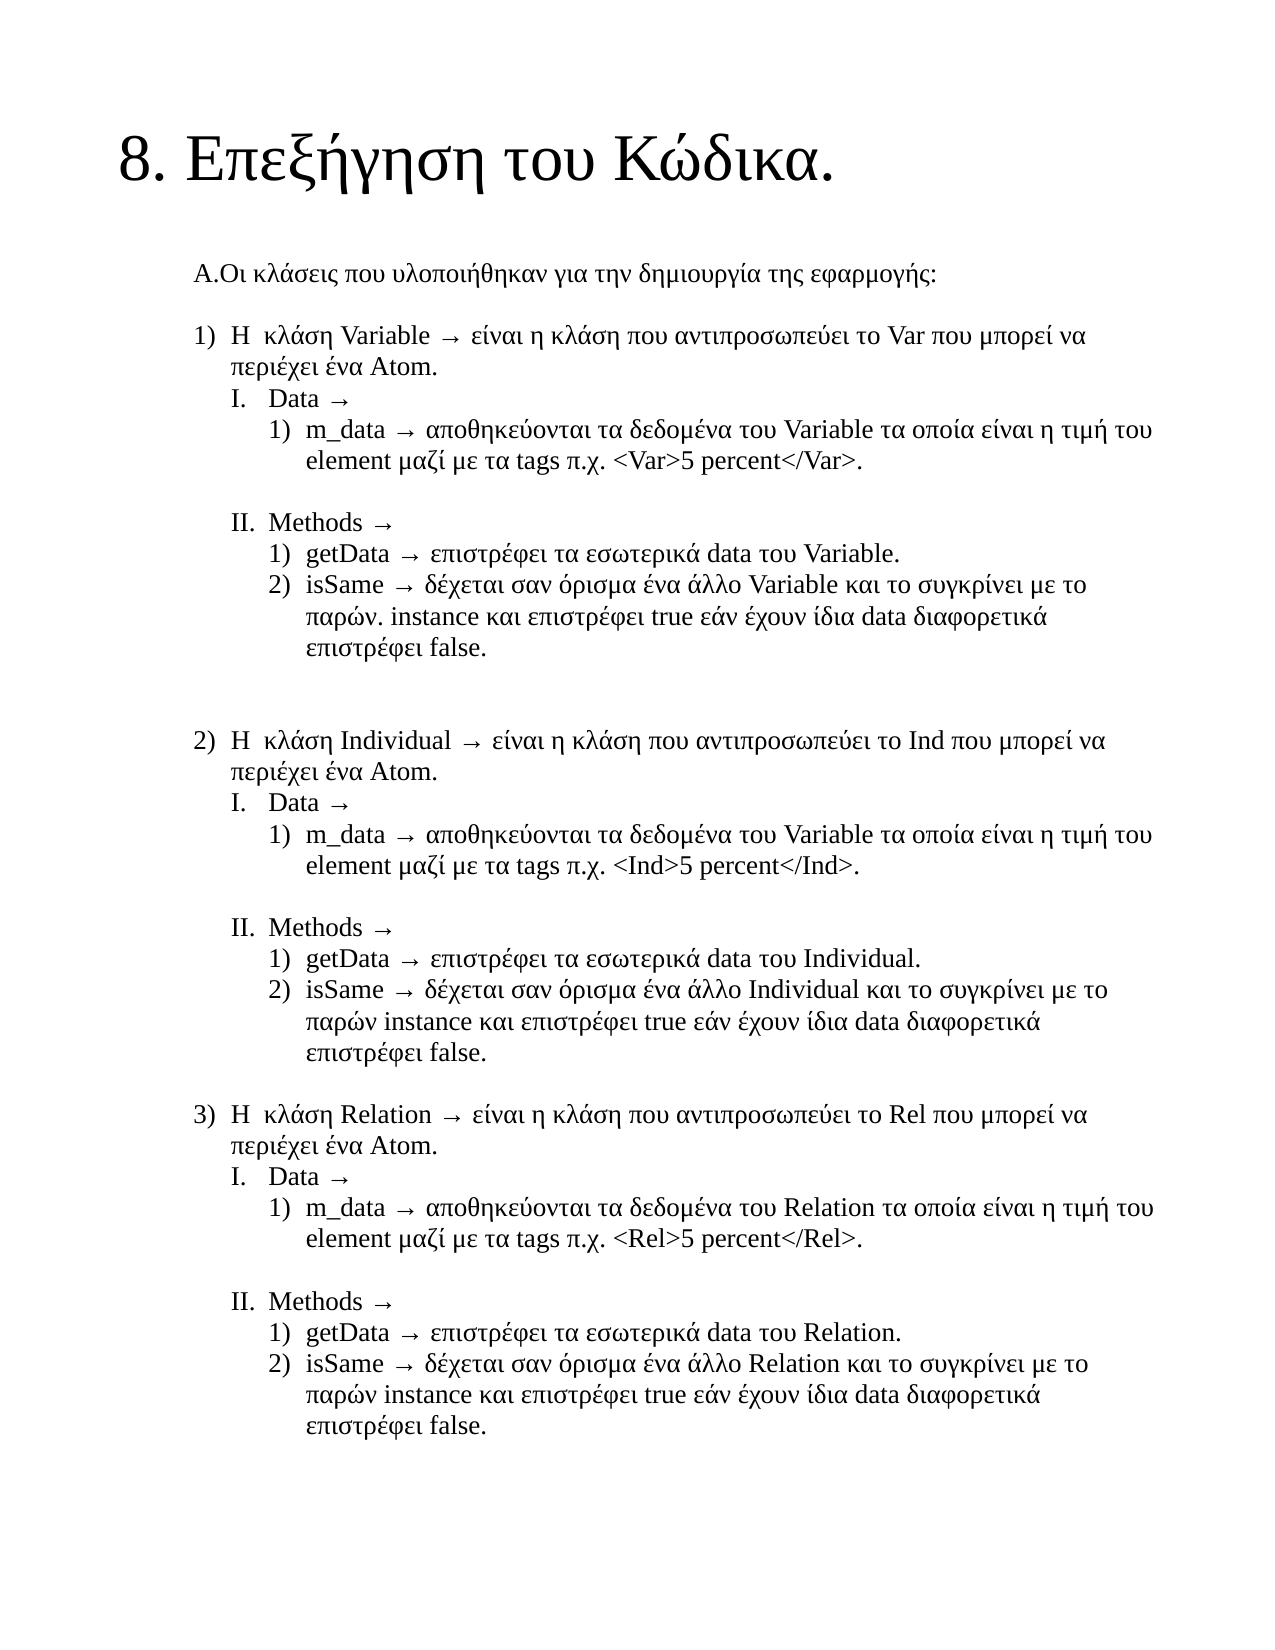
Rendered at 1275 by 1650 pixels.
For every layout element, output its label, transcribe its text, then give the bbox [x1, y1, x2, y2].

text 8. Επεξήγηση του Κώδικα. [118, 118, 1157, 195]
list isSame → δέχεται σαν όρισμα ένα άλλο Individual και το συγκρίνει με το παρών instance και επιστρέφει true εάν έχουν ίδια data διαφορετικά επιστρέφει false. [268, 973, 1157, 1067]
list Data → [231, 1160, 1157, 1191]
list Η κλάση Variable → είναι η κλάση που αντιπροσωπεύει το Var που μπορεί να περιέχει ένα Atom. [193, 319, 1157, 382]
list isSame → δέχεται σαν όρισμα ένα άλλο Variable και το συγκρίνει με το παρών. instance και επιστρέφει true εάν έχουν ίδια data διαφορετικά επιστρέφει false. [268, 568, 1157, 662]
list Data → [231, 787, 1157, 818]
list Data → [231, 382, 1157, 413]
list getData → επιστρέφει τα εσωτερικά data του Variable. [268, 537, 1157, 568]
list m_data → αποθηκεύονται τα δεδομένα του Relation τα οποία είναι η τιμή του element μαζί με τα tags π.χ. <Rel>5 percent</Rel>. [268, 1191, 1157, 1254]
list Methods → [231, 1285, 1157, 1316]
list Methods → [231, 911, 1157, 942]
list isSame → δέχεται σαν όρισμα ένα άλλο Relation και το συγκρίνει με το παρών instance και επιστρέφει true εάν έχουν ίδια data διαφορετικά επιστρέφει false. [268, 1347, 1157, 1441]
list Α.Οι κλάσεις που υλοποιήθηκαν για την δημιουργία της εφαρμογής: [156, 257, 1157, 288]
list m_data → αποθηκεύονται τα δεδομένα του Variable τα οποία είναι η τιμή του element μαζί με τα tags π.χ. <Ind>5 percent</Ind>. [268, 818, 1157, 880]
list getData → επιστρέφει τα εσωτερικά data του Relation. [268, 1316, 1157, 1347]
list Methods → [231, 506, 1157, 537]
list H κλάση Relation → είναι η κλάση που αντιπροσωπεύει το Rel που μπορεί να περιέχει ένα Atom. [193, 1098, 1157, 1160]
list m_data → αποθηκεύονται τα δεδομένα του Variable τα οποία είναι η τιμή του element μαζί με τα tags π.χ. <Var>5 percent</Var>. [268, 413, 1157, 475]
list getData → επιστρέφει τα εσωτερικά data του Individual. [268, 942, 1157, 973]
list H κλάση Individual → είναι η κλάση που αντιπροσωπεύει το Ind που μπορεί να περιέχει ένα Atom. [193, 724, 1157, 787]
